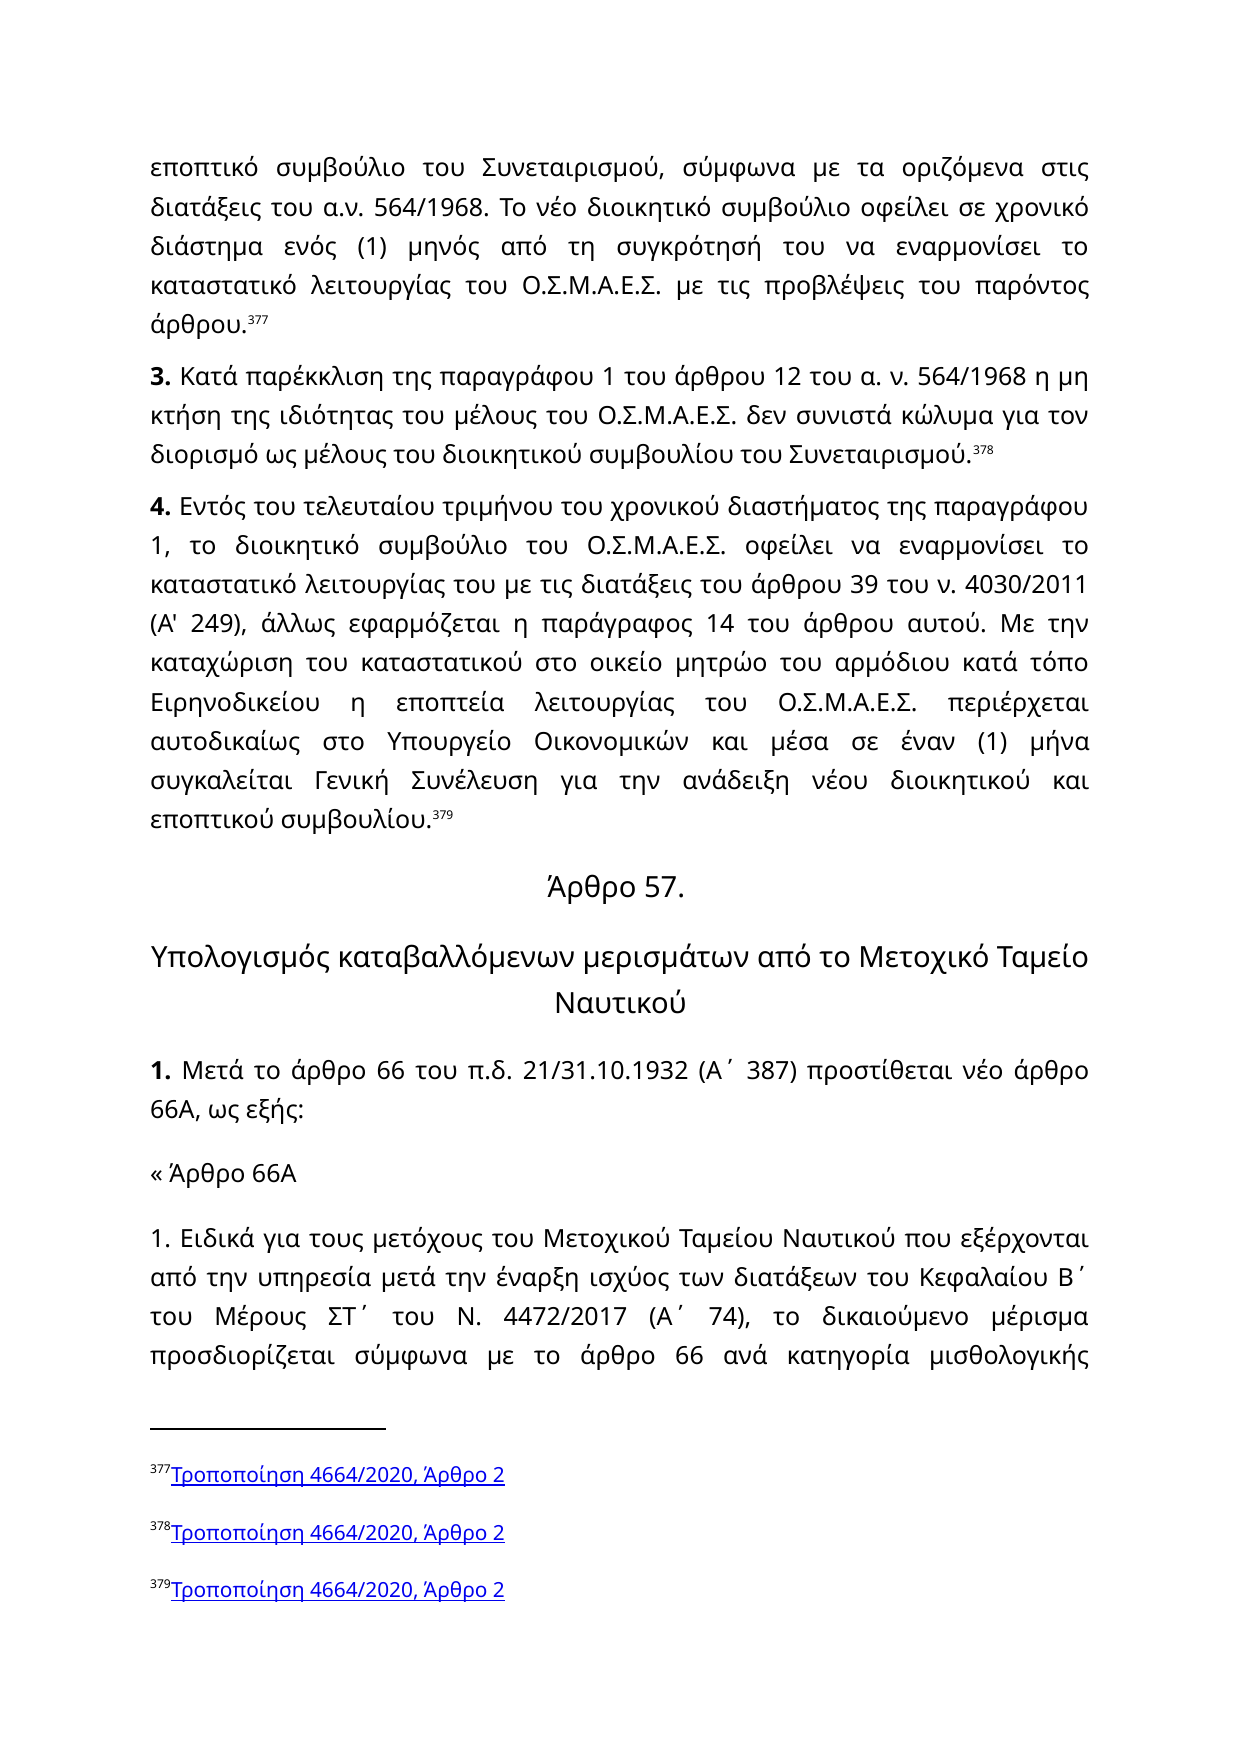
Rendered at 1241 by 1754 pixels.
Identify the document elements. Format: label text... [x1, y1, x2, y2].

subtitle Υπολογισμός καταβαλλόμενων μερισμάτων από το Μετοχικό Ταμείο Ναυτικού [150, 936, 1090, 1022]
subtitle Άρθρο 57. [150, 866, 1090, 906]
text Τροποποίηση 4664/2020, Άρθρο 2 [150, 1518, 1090, 1546]
text « Άρθρο 66Α [150, 1156, 1090, 1190]
text 1. Μετά το άρθρο 66 του π.δ. 21/31.10.1932 (Α΄ 387) προστίθεται νέο άρθρο 66Α, ως εξής: [150, 1053, 1090, 1126]
text εποπτικό συμβούλιο του Συνεταιρισμού, σύμφωνα με τα οριζόμενα στις διατάξεις του α.ν. 564/1968. Το νέο διοικητικό συμβούλιο οφείλει σε χρονικό διάστημα ενός (1) μηνός από τη συγκρότησή του να εναρμονίσει το καταστατικό λειτουργίας του Ο.Σ.Μ.Α.Ε.Σ. με τις προβλέψεις του παρόντος άρθρου. [150, 150, 1090, 341]
text 3. Κατά παρέκκλιση της παραγράφου 1 του άρθρου 12 του α. ν. 564/1968 η μη κτήση της ιδιότητας του μέλους του Ο.Σ.Μ.Α.Ε.Σ. δεν συνιστά κώλυμα για τον διορισμό ως μέλους του διοικητικού συμβουλίου του Συνεταιρισμού. [150, 358, 1090, 471]
text 4. Εντός του τελευταίου τριμήνου του χρονικού διαστήματος της παραγράφου 1, το διοικητικό συμβούλιο του Ο.Σ.Μ.Α.Ε.Σ. οφείλει να εναρμονίσει το καταστατικό λειτουργίας του με τις διατάξεις του άρθρου 39 του ν. 4030/2011 (Α' 249), άλλως εφαρμόζεται η παράγραφος 14 του άρθρου αυτού. Με την καταχώριση του καταστατικού στο οικείο μητρώο του αρμόδιου κατά τόπο Ειρηνοδικείου η εποπτεία λειτουργίας του Ο.Σ.Μ.Α.Ε.Σ. περιέρχεται αυτοδικαίως στο Υπουργείο Οικονομικών και μέσα σε έναν (1) μήνα συγκαλείται Γενική Συνέλευση για την ανάδειξη νέου διοικητικού και εποπτικού συμβουλίου. [150, 488, 1090, 836]
text Τροποποίηση 4664/2020, Άρθρο 2 [150, 1460, 1090, 1489]
text 1. Ειδικά για τους μετόχους του Μετοχικού Ταμείου Ναυτικού που εξέρχονται από την υπηρεσία μετά την έναρξη ισχύος των διατάξεων του Κεφαλαίου Β΄ του Μέρους ΣΤ΄ του Ν. 4472/2017 (Α΄ 74), το δικαιούμενο μέρισμα προσδιορίζεται σύμφωνα με το άρθρο 66 ανά κατηγορία μισθολογικής [150, 1220, 1090, 1372]
text Τροποποίηση 4664/2020, Άρθρο 2 [150, 1576, 1090, 1604]
